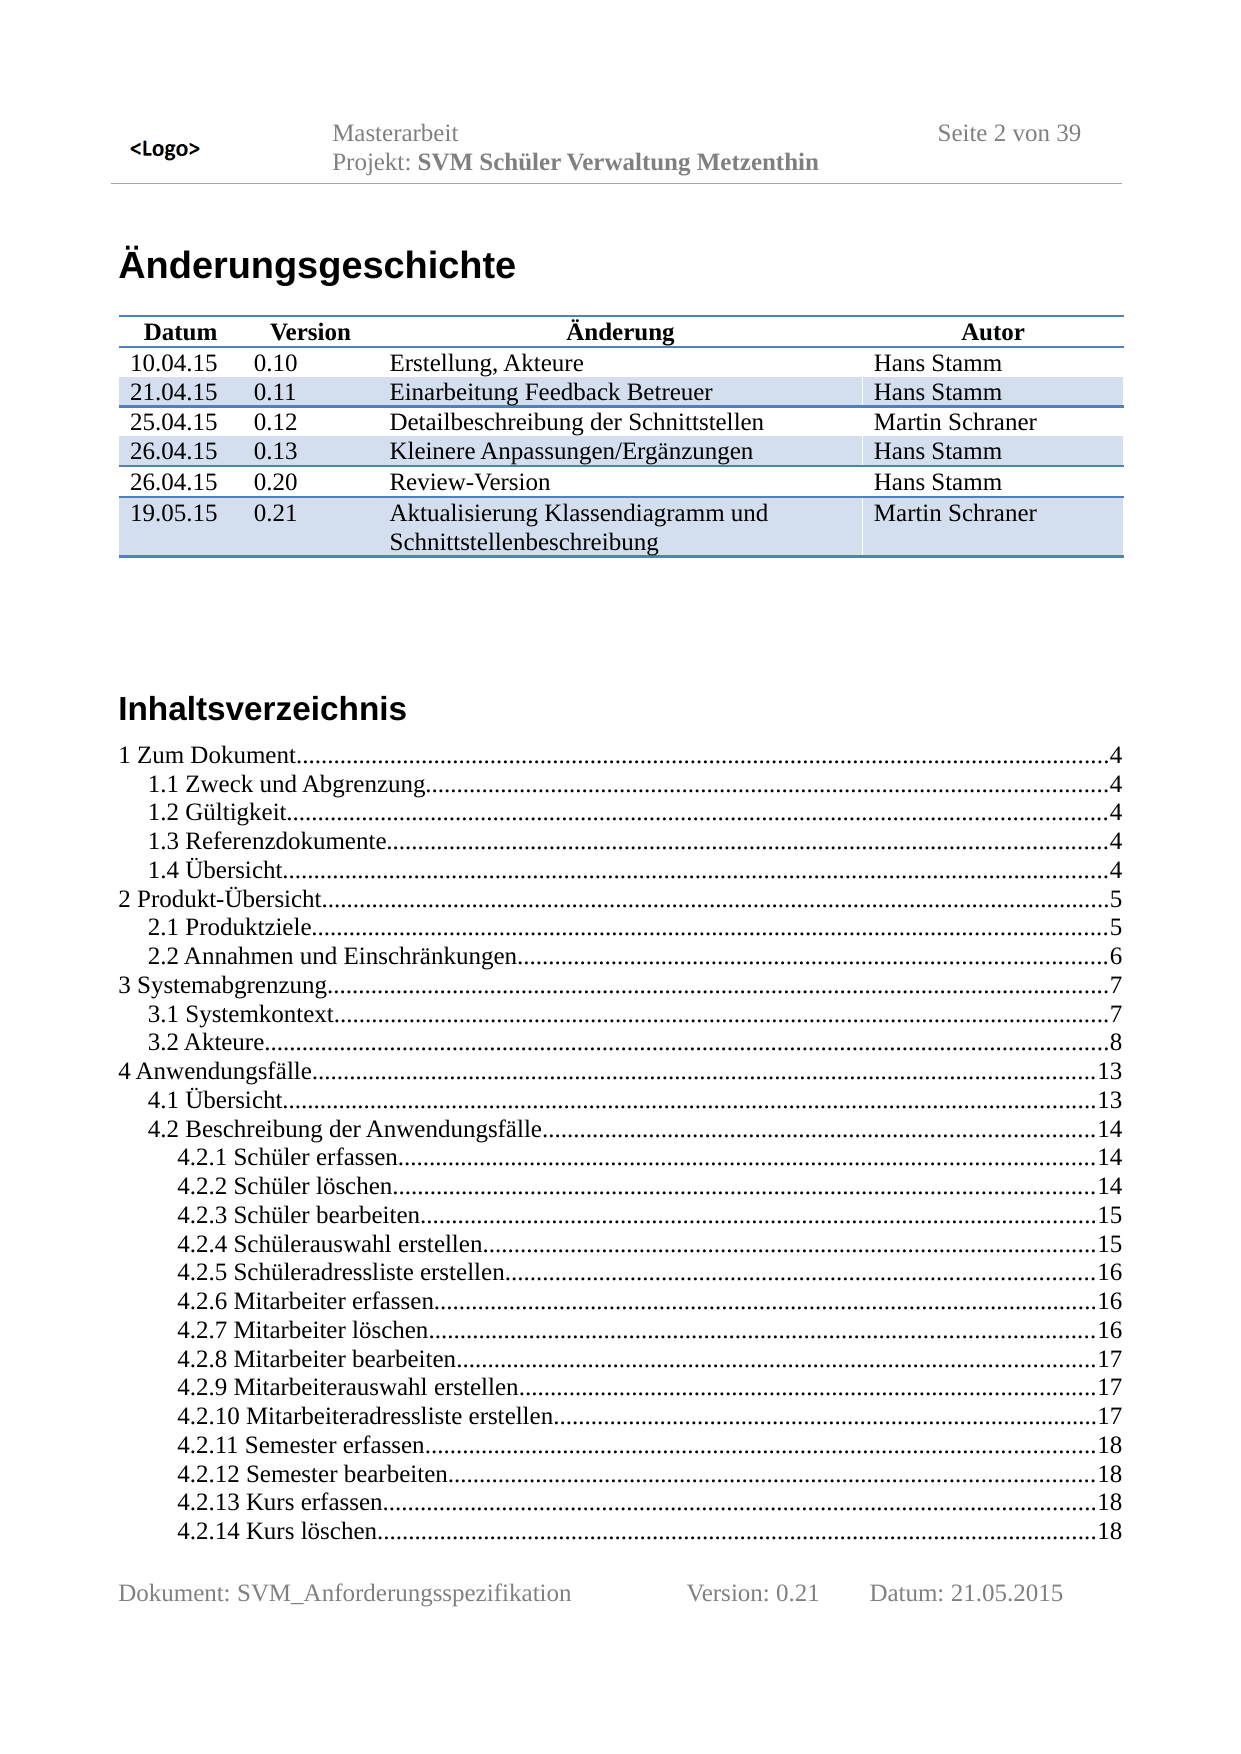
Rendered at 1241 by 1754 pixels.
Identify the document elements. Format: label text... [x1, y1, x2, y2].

text 4.2.4 Schülerauswahl erstellen 15 [177, 1229, 1122, 1257]
picture [118, 118, 224, 183]
table_cell Hans Stamm [863, 348, 1123, 377]
table_header Datum [119, 317, 242, 346]
text 3.2 Akteure 8 [148, 1027, 1122, 1056]
table_cell 0.12 [242, 408, 378, 436]
text 4.2.3 Schüler bearbeiten 15 [177, 1200, 1122, 1229]
text 3.1 Systemkontext 7 [148, 999, 1122, 1027]
table_cell Kleinere Anpassungen/Ergänzungen [378, 436, 862, 465]
table_cell 25.04.15 [119, 408, 242, 436]
text 2 Produkt-Übersicht 5 [118, 884, 1122, 912]
text 4.2.12 Semester bearbeiten 18 [177, 1459, 1122, 1487]
table_cell 0.10 [242, 348, 378, 377]
table_cell 0.21 [242, 498, 378, 555]
text 4.2.13 Kurs erfassen 18 [177, 1487, 1122, 1516]
table_cell Detailbeschreibung der Schnittstellen [378, 408, 862, 436]
text 4.2.8 Mitarbeiter bearbeiten 17 [177, 1344, 1122, 1372]
table_cell Aktualisierung Klassendiagramm und Schnittstellenbeschreibung [378, 498, 862, 555]
text 1.4 Übersicht 4 [148, 855, 1122, 884]
table_cell Hans Stamm [863, 467, 1123, 496]
table_cell 10.04.15 [119, 348, 242, 377]
table_cell Review-Version [378, 467, 862, 496]
text 3 Systemabgrenzung 7 [118, 970, 1122, 999]
text 1.2 Gültigkeit 4 [148, 797, 1122, 826]
table_header Version [242, 317, 378, 346]
table_cell 0.20 [242, 467, 378, 496]
text 4 Anwendungsfälle 13 [118, 1056, 1122, 1085]
text 4.2.1 Schüler erfassen 14 [177, 1142, 1122, 1171]
text 2.2 Annahmen und Einschränkungen 6 [148, 941, 1122, 970]
table_cell Erstellung, Akteure [378, 348, 862, 377]
table_cell 26.04.15 [119, 467, 242, 496]
text 1 Zum Dokument 4 [118, 740, 1122, 769]
text 4.2.7 Mitarbeiter löschen 16 [177, 1315, 1122, 1344]
text 4.1 Übersicht 13 [148, 1085, 1122, 1114]
text 1.1 Zweck und Abgrenzung 4 [148, 769, 1122, 797]
table_cell Einarbeitung Feedback Betreuer [378, 377, 862, 405]
table_cell 26.04.15 [119, 436, 242, 465]
table_header Änderung [378, 317, 862, 346]
table_cell 19.05.15 [119, 498, 242, 555]
table_cell Hans Stamm [863, 377, 1123, 405]
text 4.2.5 Schüleradressliste erstellen 16 [177, 1257, 1122, 1286]
text 4.2.14 Kurs löschen 18 [177, 1516, 1122, 1545]
text 4.2.6 Mitarbeiter erfassen 16 [177, 1286, 1122, 1315]
subtitle Inhaltsverzeichnis [118, 689, 1122, 727]
text 4.2.11 Semester erfassen 18 [177, 1430, 1122, 1459]
text 2.1 Produktziele 5 [148, 912, 1122, 941]
table_cell Martin Schraner [863, 408, 1123, 436]
table_cell Hans Stamm [863, 436, 1123, 465]
text 4.2.9 Mitarbeiterauswahl erstellen 17 [177, 1372, 1122, 1401]
table_cell 0.11 [242, 377, 378, 405]
text Änderungsgeschichte [118, 242, 1122, 286]
text 4.2 Beschreibung der Anwendungsfälle 14 [148, 1114, 1122, 1142]
text 4.2.10 Mitarbeiteradressliste erstellen 17 [177, 1401, 1122, 1430]
table_cell 21.04.15 [119, 377, 242, 405]
text 1.3 Referenzdokumente 4 [148, 826, 1122, 855]
table_header Autor [863, 317, 1123, 346]
text 4.2.2 Schüler löschen 14 [177, 1171, 1122, 1200]
table_cell Martin Schraner [863, 498, 1123, 555]
table_cell 0.13 [242, 436, 378, 465]
